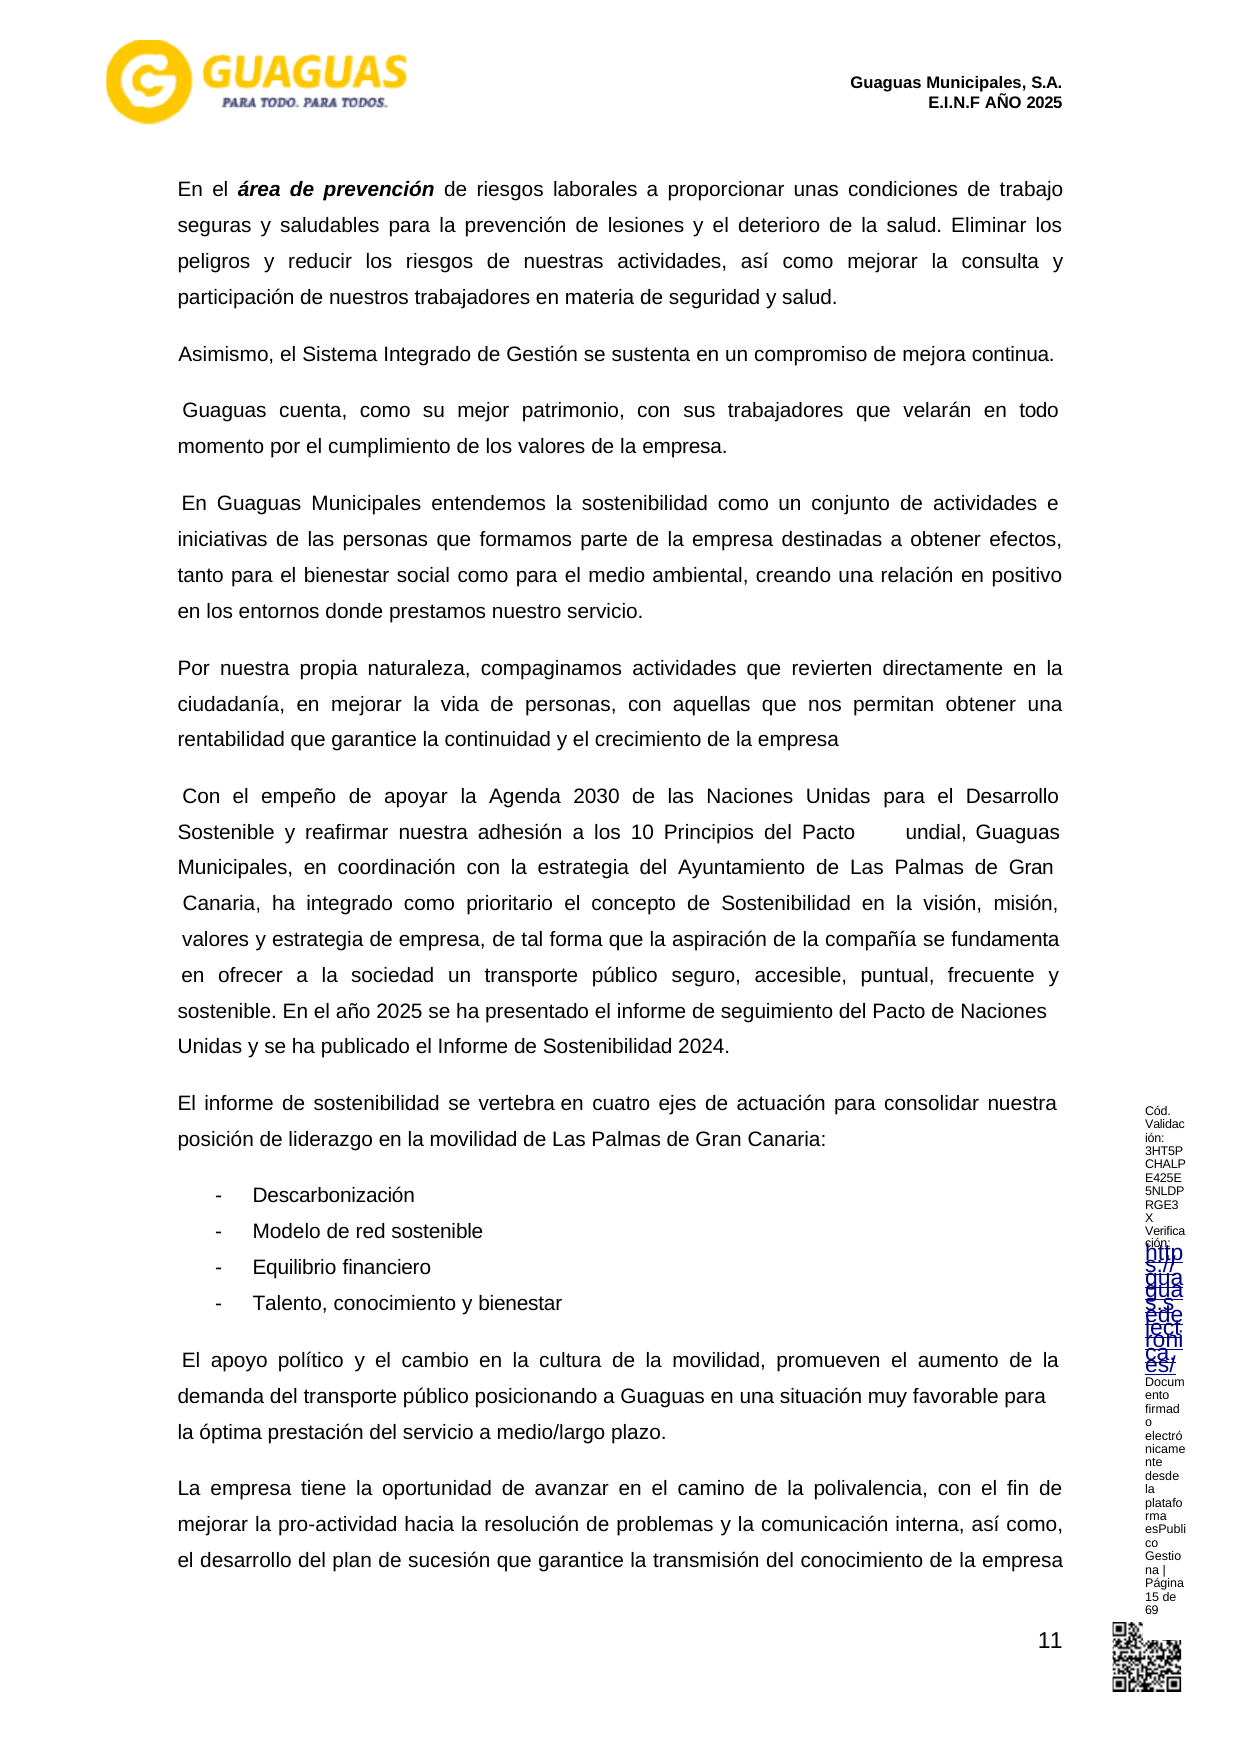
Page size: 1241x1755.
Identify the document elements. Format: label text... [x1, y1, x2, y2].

text sostenible. En el año 2025 se ha presentado el informe de seguimiento del Pacto de Naciones Unidas y se ha publicado el Informe de Sostenibilidad 2024. [177, 998, 1067, 1058]
text Asimismo, el Sistema Integrado de Gestión se sustenta en un compromiso de mejora continua. [37, 342, 1195, 366]
text momento por el cumplimiento de los valores de la empresa. [177, 434, 1203, 458]
text en ofrecer a la sociedad un transporte público seguro, accesible, puntual, frecuente y [38, 963, 1203, 987]
text Guaguas cuenta, como su mejor patrimonio, con sus trabajadores que velarán en todo [38, 398, 1203, 422]
list Talento, conocimiento y bienestar [215, 1291, 1143, 1315]
text El apoyo político y el cambio en la cultura de la movilidad, promueven el aumento de la [37, 1347, 1143, 1371]
text demanda del transporte público posicionando a Guaguas en una situación muy favorable para la óptima prestación del servicio a medio/largo plazo. [177, 1383, 1058, 1443]
text [1143, 1103, 1186, 1640]
text En Guaguas Municipales entendemos la sostenibilidad como un conjunto de actividades e [38, 491, 1203, 515]
text Canaria, ha integrado como prioritario el concepto de Sostenibilidad en la visión, misión, [37, 891, 1203, 914]
text Verificación: https://guaguas.sedelectronica.es/ [1145, 1225, 1186, 1375]
text valores y estrategia de empresa, de tal forma que la aspiración de la compañía se fundamenta [38, 927, 1203, 951]
text Por nuestra propia naturaleza, compaginamos actividades que revierten directamente en la ciudadanía, en mejorar la vida de personas, con aquellas que nos permitan obtener una rentabilidad que garantice la continuidad y el crecimiento de la empresa [177, 655, 1064, 751]
text En el área de prevención de riesgos laborales a proporcionar unas condiciones de trabajo seguras y saludables para la prevención de lesiones y el deterioro de la salud. Eliminar los peligros y reducir los riesgos de nuestras actividades, así como mejorar la consulta y participación de nuestros trabajadores en materia de seguridad y salud. [177, 177, 1064, 309]
list Equilibrio financiero [215, 1255, 1143, 1279]
list [1186, 1183, 1203, 1207]
text Documento firmado electrónicamente desde la plataforma esPublico Gestiona | Página 15 de 69 [1145, 1375, 1186, 1617]
text Cód. Validación: 3HT5PCHALPE425E5NLDPRGE3X [1145, 1104, 1186, 1225]
text El informe de sostenibilidad se vertebra en cuatro ejes de actuación para consolidar nuestra posición de liderazgo en la movilidad de Las Palmas de Gran Canaria: [177, 1091, 1067, 1151]
text Sostenible y reafirmar nuestra adhesión a los 10 Principios del Pacto undial, Guaguas Municipales, en coordinación con la estrategia del Ayuntamiento de Las Palmas de Gran [177, 819, 1064, 879]
text Con el empeño de apoyar la Agenda 2030 de las Naciones Unidas para el Desarrollo [38, 783, 1203, 807]
list Descarbonización [215, 1183, 1143, 1207]
text La empresa tiene la oportunidad de avanzar en el camino de la polivalencia, con el fin de mejorar la pro-actividad hacia la resolución de problemas y la comunicación interna, así como, el desarrollo del plan de sucesión que garantice la transmisión del conocimiento de la empresa [177, 1476, 1064, 1572]
text iniciativas de las personas que formamos parte de la empresa destinadas a obtener efectos, tanto para el bienestar social como para el medio ambiental, creando una relación en positivo en los entornos donde prestamos nuestro servicio. [177, 527, 1064, 623]
list Modelo de red sostenible [215, 1219, 1143, 1243]
